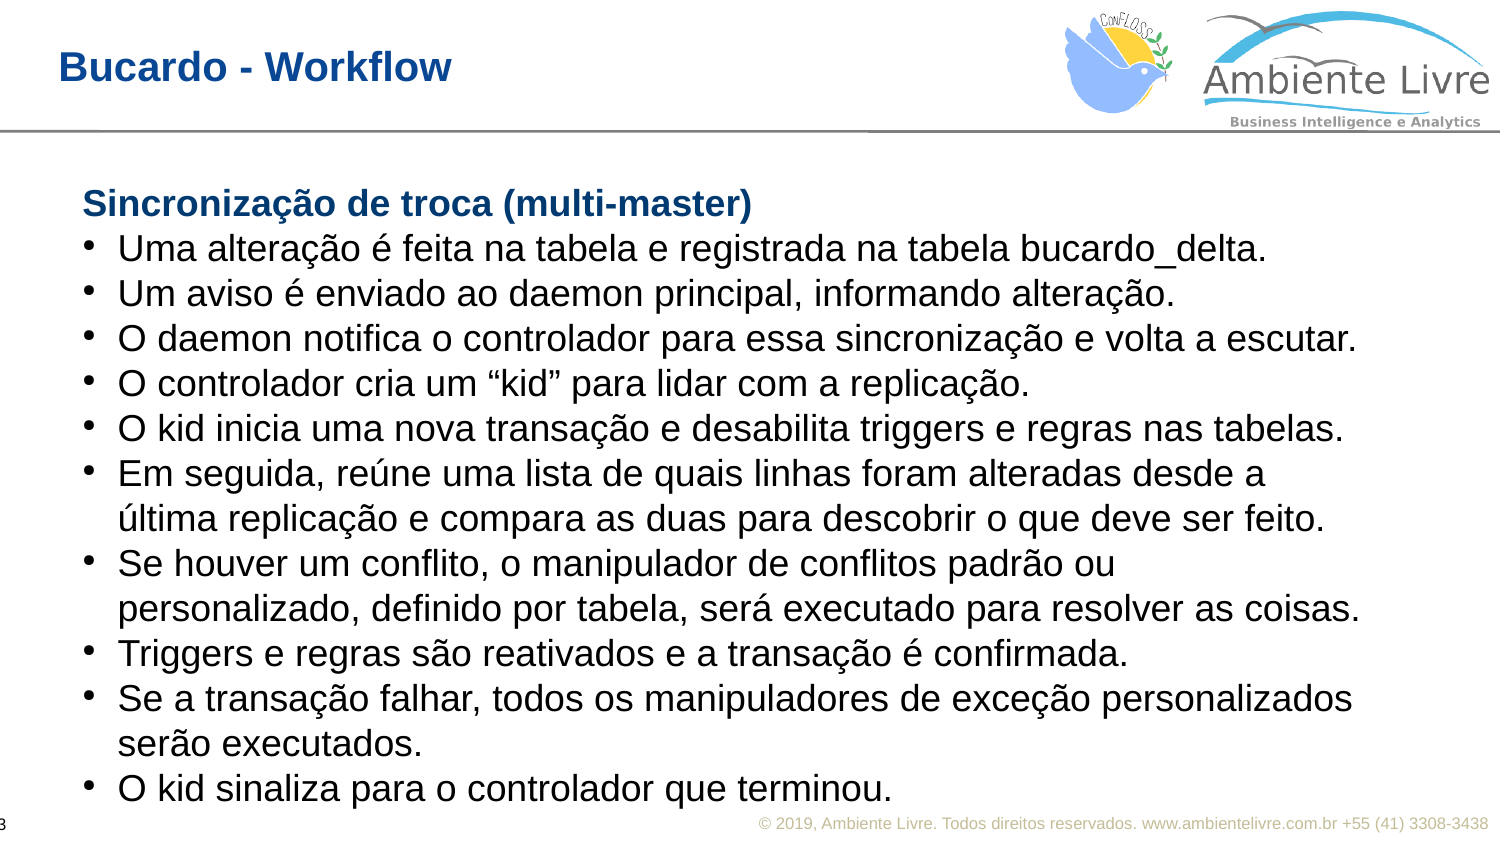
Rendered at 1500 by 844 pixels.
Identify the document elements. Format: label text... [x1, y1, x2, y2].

text_box Sincronização de troca (multi-master) Uma alteração é feita na tabela e registrada na tabela bucardo_delta. Um aviso é enviado ao daemon principal, informando alteração. O daemon notifica o controlador para essa sincronização e volta a escutar. O controlador cria um “kid” para lidar com a replicação. O kid inicia uma nova transação e desabilita triggers e regras nas tabelas. Em seguida, reúne uma lista de quais linhas foram alteradas desde a última replicação e compara as duas para descobrir o que deve ser feito. Se houver um conflito, o manipulador de conflitos padrão ou personalizado, definido por tabela, será executado para resolver as coisas. Triggers e regras são reativados e a transação é confirmada. Se a transação falhar, todos os manipuladores de exceção personalizados serão executados. O kid sinaliza para o controlador que terminou. [67, 171, 1382, 817]
title Bucardo - Workflow [43, 8, 1127, 129]
picture [1203, 11, 1489, 129]
picture [1051, 0, 1182, 130]
